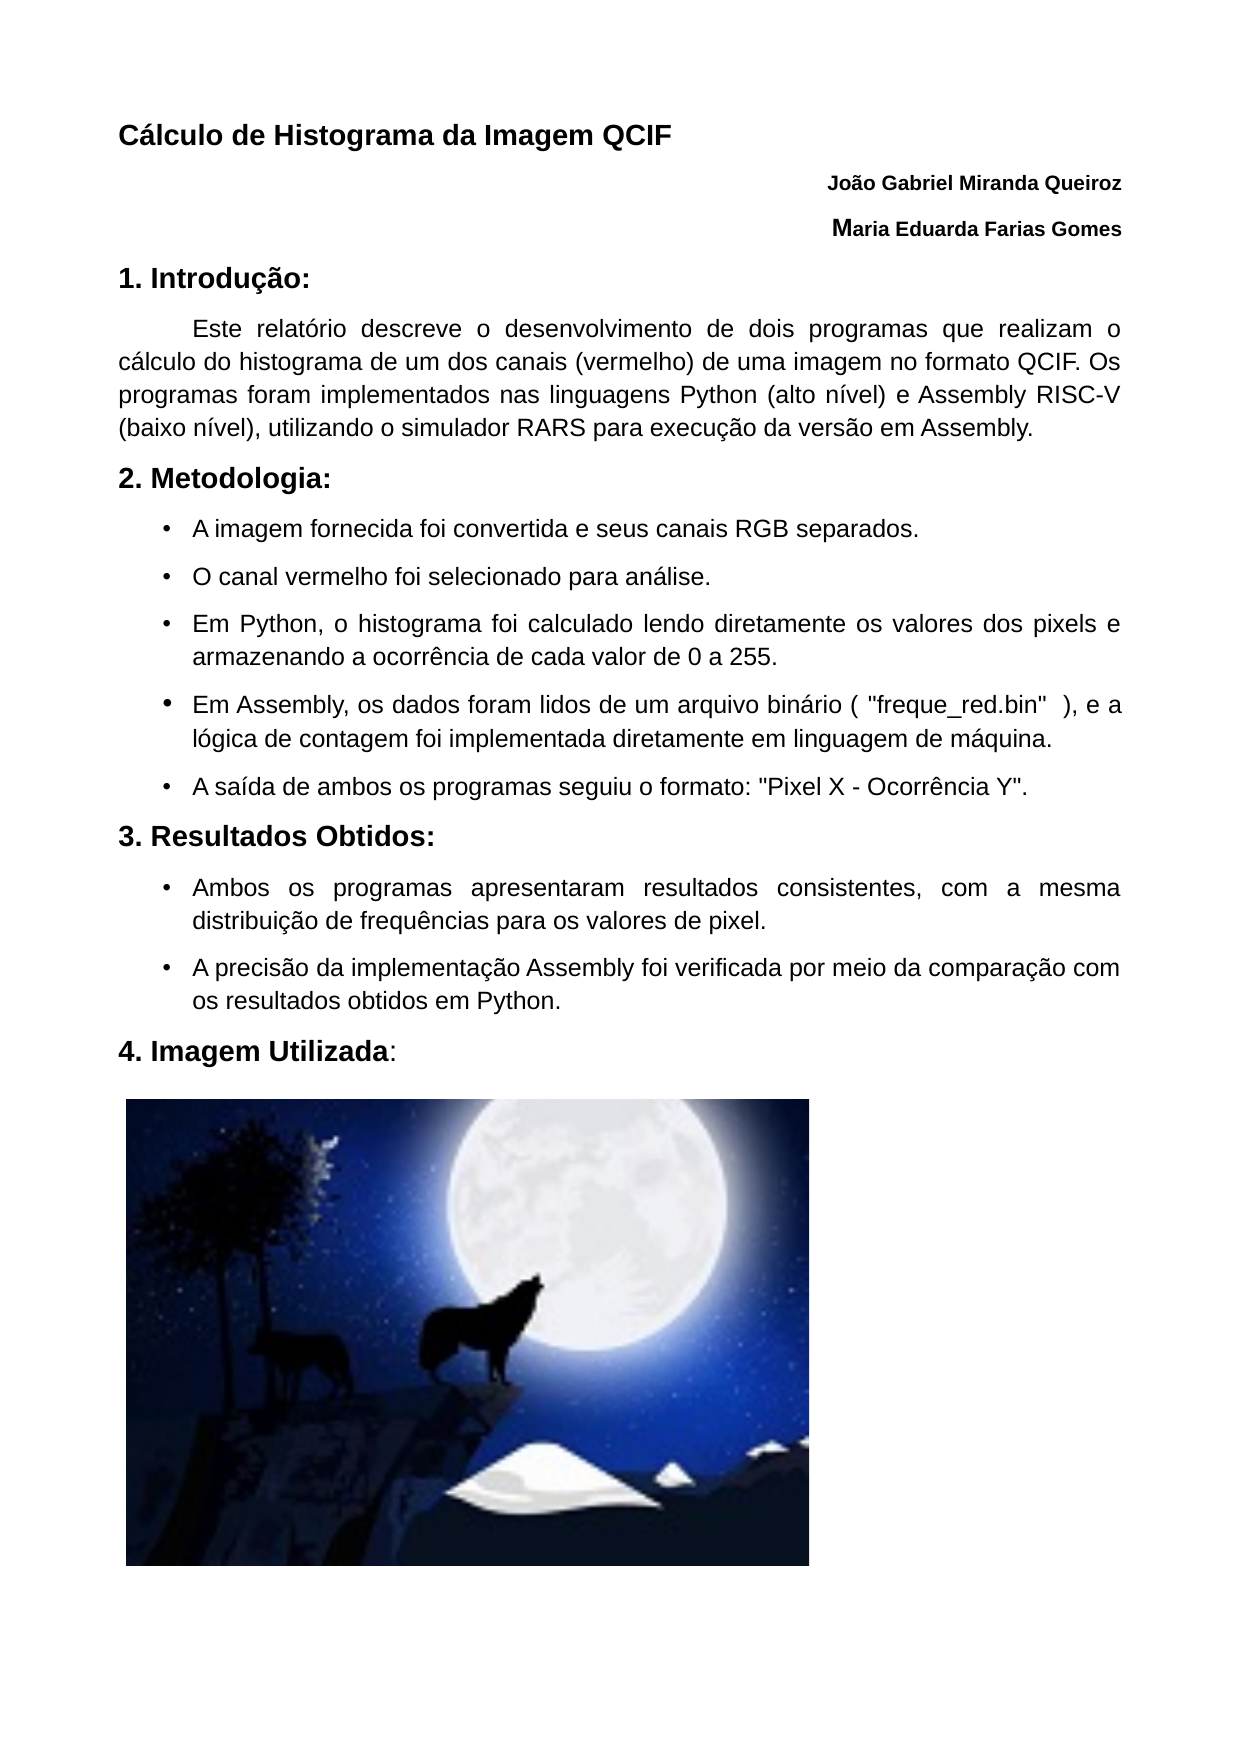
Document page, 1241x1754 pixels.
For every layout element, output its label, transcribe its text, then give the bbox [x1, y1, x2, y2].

text Este relatório descreve o desenvolvimento de dois programas que realizam o cálculo do histograma de um dos canais (vermelho) de uma imagem no formato QCIF. Os programas foram implementados nas linguagens Python (alto nível) e Assembly RISC-V (baixo nível), utilizando o simulador RARS para execução da versão em Assembly. [118, 314, 1122, 442]
text Cálculo de Histograma da Imagem QCIF [118, 118, 1122, 152]
list Ambos os programas apresentaram resultados consistentes, com a mesma distribuição de frequências para os valores de pixel. [162, 872, 1122, 934]
list Em Python, o histograma foi calculado lendo diretamente os valores dos pixels e armazenando a ocorrência de cada valor de 0 a 255. [162, 609, 1122, 671]
text 1. Introdução: [118, 261, 1122, 294]
list Em Assembly, os dados foram lidos de um arquivo binário ( "freque_red.bin" ), e a lógica de contagem foi implementada diretamente em linguagem de máquina. [162, 690, 1122, 753]
list O canal vermelho foi selecionado para análise. [162, 562, 1122, 590]
text Maria Eduarda Farias Gomes [118, 213, 1122, 242]
picture [126, 1099, 810, 1566]
list A saída de ambos os programas seguiu o formato: "Pixel X - Ocorrência Y". [162, 772, 1122, 801]
list A imagem fornecida foi convertida e seus canais RGB separados. [162, 514, 1122, 543]
text 3. Resultados Obtidos: [118, 819, 1122, 853]
list A precisão da implementação Assembly foi verificada por meio da comparação com os resultados obtidos em Python. [162, 953, 1122, 1015]
text 4. Imagem Utilizada: [118, 1034, 1122, 1067]
text 2. Metodologia: [118, 461, 1122, 494]
text João Gabriel Miranda Queiroz [118, 171, 1122, 195]
